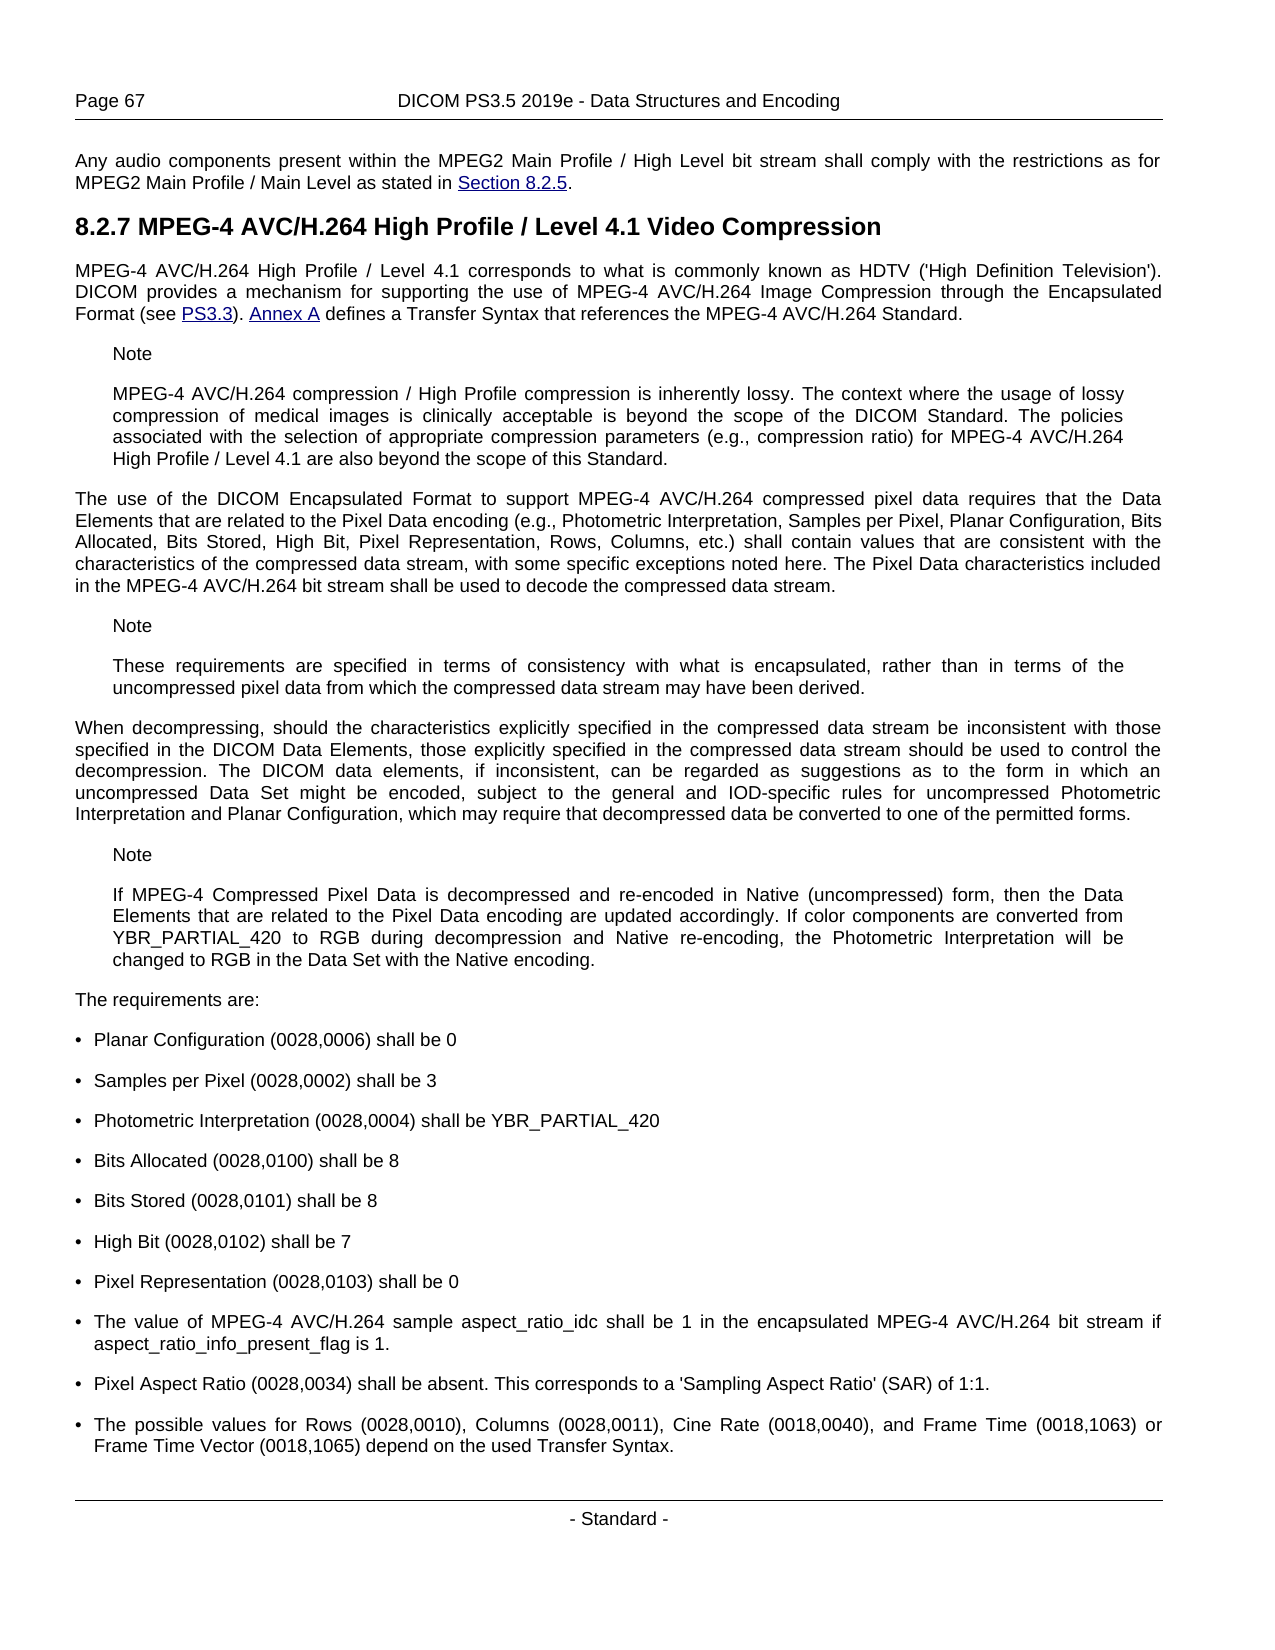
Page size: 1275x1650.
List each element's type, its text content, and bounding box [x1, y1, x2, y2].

text • Planar Configuration (0028,0006) shall be 0 [75, 1029, 1162, 1051]
text If MPEG-4 Compressed Pixel Data is decompressed and re-encoded in Native (uncompressed) form, then the Data Elements that are related to the Pixel Data encoding are updated accordingly. If color components are converted from YBR_PARTIAL_420 to RGB during decompression and Native re-encoding, the Photometric Interpretation will be changed to RGB in the Data Set with the Native encoding. [112, 884, 1125, 970]
text • Pixel Aspect Ratio (0028,0034) shall be absent. This corresponds to a 'Sampling Aspect Ratio' (SAR) of 1:1. [75, 1373, 1162, 1395]
text The requirements are: [75, 989, 1162, 1010]
text • Photometric Interpretation (0028,0004) shall be YBR_PARTIAL_420 [75, 1110, 1162, 1131]
text When decompressing, should the characteristics explicitly specified in the compressed data stream be inconsistent with those specified in the DICOM Data Elements, those explicitly specified in the compressed data stream should be used to control the decompression. The DICOM data elements, if inconsistent, can be regarded as suggestions as to the form in which an uncompressed Data Set might be encoded, subject to the general and IOD-specific rules for uncompressed Photometric Interpretation and Planar Configuration, which may require that decompressed data be converted to one of the permitted forms. [75, 717, 1162, 825]
text Note [112, 343, 1125, 364]
text • High Bit (0028,0102) shall be 7 [75, 1231, 1162, 1252]
text The use of the DICOM Encapsulated Format to support MPEG-4 AVC/H.264 compressed pixel data requires that the Data Elements that are related to the Pixel Data encoding (e.g., Photometric Interpretation, Samples per Pixel, Planar Configuration, Bits Allocated, Bits Stored, High Bit, Pixel Representation, Rows, Columns, etc.) shall contain values that are consistent with the characteristics of the compressed data stream, with some specific exceptions noted here. The Pixel Data characteristics included in the MPEG-4 AVC/H.264 bit stream shall be used to decode the compressed data stream. [75, 488, 1162, 596]
text 8.2.7 MPEG-4 AVC/H.264 High Profile / Level 4.1 Video Compression [75, 212, 1162, 241]
text MPEG-4 AVC/H.264 High Profile / Level 4.1 corresponds to what is commonly known as HDTV ('High Definition Television'). DICOM provides a mechanism for supporting the use of MPEG-4 AVC/H.264 Image Compression through the Encapsulated Format (see PS3.3). Annex A defines a Transfer Syntax that references the MPEG-4 AVC/H.264 Standard. [75, 259, 1162, 324]
text • Bits Allocated (0028,0100) shall be 8 [75, 1150, 1162, 1172]
text • Samples per Pixel (0028,0002) shall be 3 [75, 1069, 1162, 1091]
text • Pixel Representation (0028,0103) shall be 0 [75, 1271, 1162, 1292]
text • Bits Stored (0028,0101) shall be 8 [75, 1190, 1162, 1212]
text Note [112, 843, 1125, 865]
text Any audio components present within the MPEG2 Main Profile / High Level bit stream shall comply with the restrictions as for MPEG2 Main Profile / Main Level as stated in Section 8.2.5. [75, 150, 1162, 193]
text MPEG-4 AVC/H.264 compression / High Profile compression is inherently lossy. The context where the usage of lossy compression of medical images is clinically acceptable is beyond the scope of the DICOM Standard. The policies associated with the selection of appropriate compression parameters (e.g., compression ratio) for MPEG-4 AVC/H.264 High Profile / Level 4.1 are also beyond the scope of this Standard. [112, 383, 1125, 469]
text These requirements are specified in terms of consistency with what is encapsulated, rather than in terms of the uncompressed pixel data from which the compressed data stream may have been derived. [112, 655, 1125, 698]
text Note [112, 615, 1125, 636]
text • The value of MPEG-4 AVC/H.264 sample aspect_ratio_idc shall be 1 in the encapsulated MPEG-4 AVC/H.264 bit stream if aspect_ratio_info_present_flag is 1. [75, 1311, 1162, 1354]
text • The possible values for Rows (0028,0010), Columns (0028,0011), Cine Rate (0018,0040), and Frame Time (0018,1063) or Frame Time Vector (0018,1065) depend on the used Transfer Syntax. [75, 1413, 1162, 1457]
